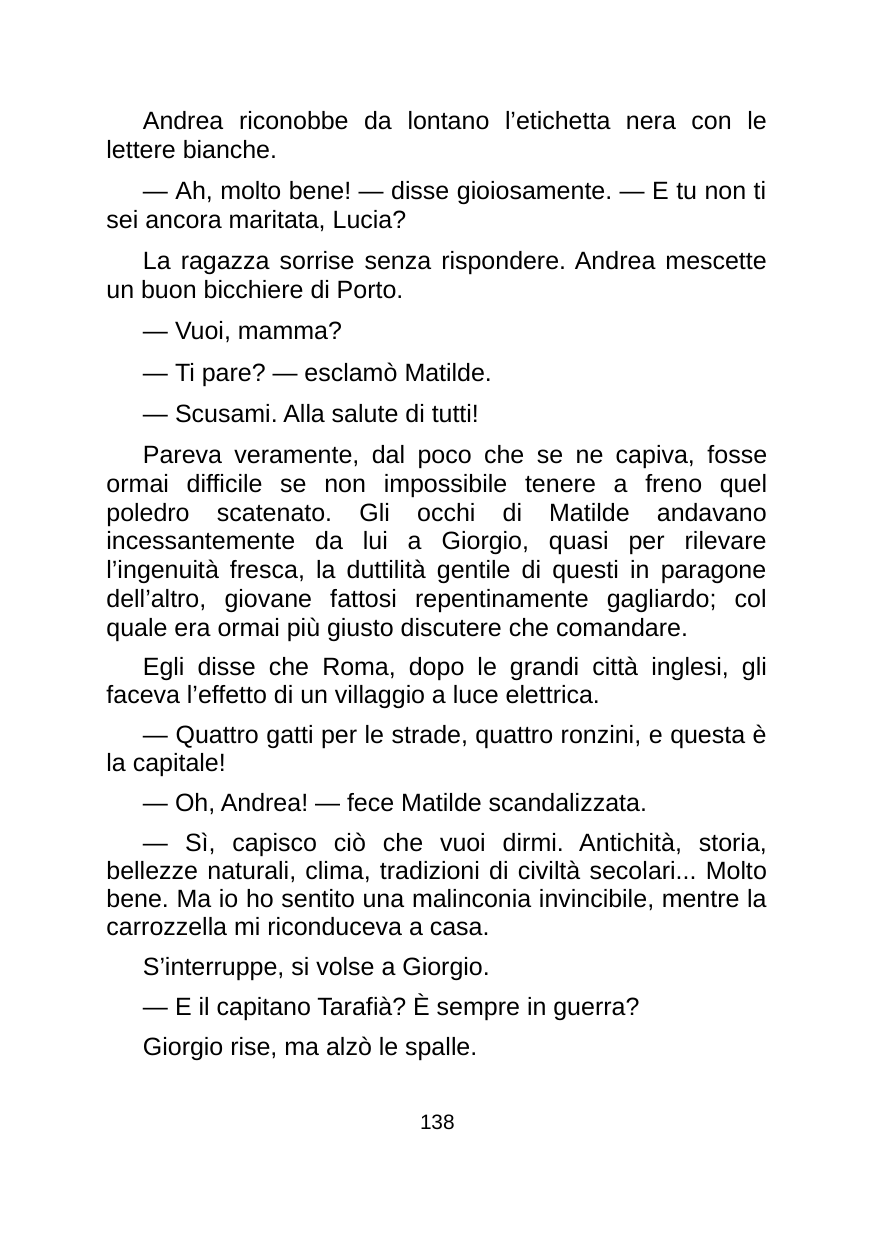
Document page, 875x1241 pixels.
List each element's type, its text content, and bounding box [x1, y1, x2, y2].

text — Ti pare? — esclamò Matilde. [106, 357, 768, 386]
text S’interruppe, si volse a Giorgio. [106, 953, 768, 981]
text — Quattro gatti per le strade, quattro ronzini, e questa è la capitale! [106, 722, 768, 777]
text La ragazza sorrise senza rispondere. Andrea mescette un buon bicchiere di Porto. [106, 246, 768, 304]
text — Oh, Andrea! — fece Matilde scandalizzata. [106, 789, 768, 817]
text — Sì, capisco ciò che vuoi dirmi. Antichità, storia, bellezze naturali, clima, tradizioni di civiltà secolari... Molto bene. Ma io ho sentito una malinconia invincibile, mentre la carrozzella mi riconduceva a casa. [106, 830, 768, 941]
text — Vuoi, mamma? [106, 316, 768, 345]
text — E il capitano Tarafià? È sempre in guerra? [106, 993, 768, 1021]
text — Ah, molto bene! — disse gioiosamente. — E tu non ti sei ancora maritata, Lucia? [106, 176, 768, 234]
text — Scusami. Alla salute di tutti! [106, 399, 768, 427]
text Pareva veramente, dal poco che se ne capiva, fosse ormai difficile se non impossibile tenere a freno quel poledro scatenato. Gli occhi di Matilde andavano incessantemente da lui a Giorgio, quasi per rilevare l’ingenuità fresca, la duttilità gentile di questi in paragone dell’altro, giovane fattosi repentinamente gagliardo; col quale era ormai più giusto discutere che comandare. [106, 440, 768, 641]
text Andrea riconobbe da lontano l’etichetta nera con le lettere bianche. [106, 106, 768, 164]
text Egli disse che Roma, dopo le grandi città inglesi, gli faceva l’effetto di un villaggio a luce elettrica. [106, 654, 768, 709]
text Giorgio rise, ma alzò le spalle. [106, 1033, 768, 1061]
